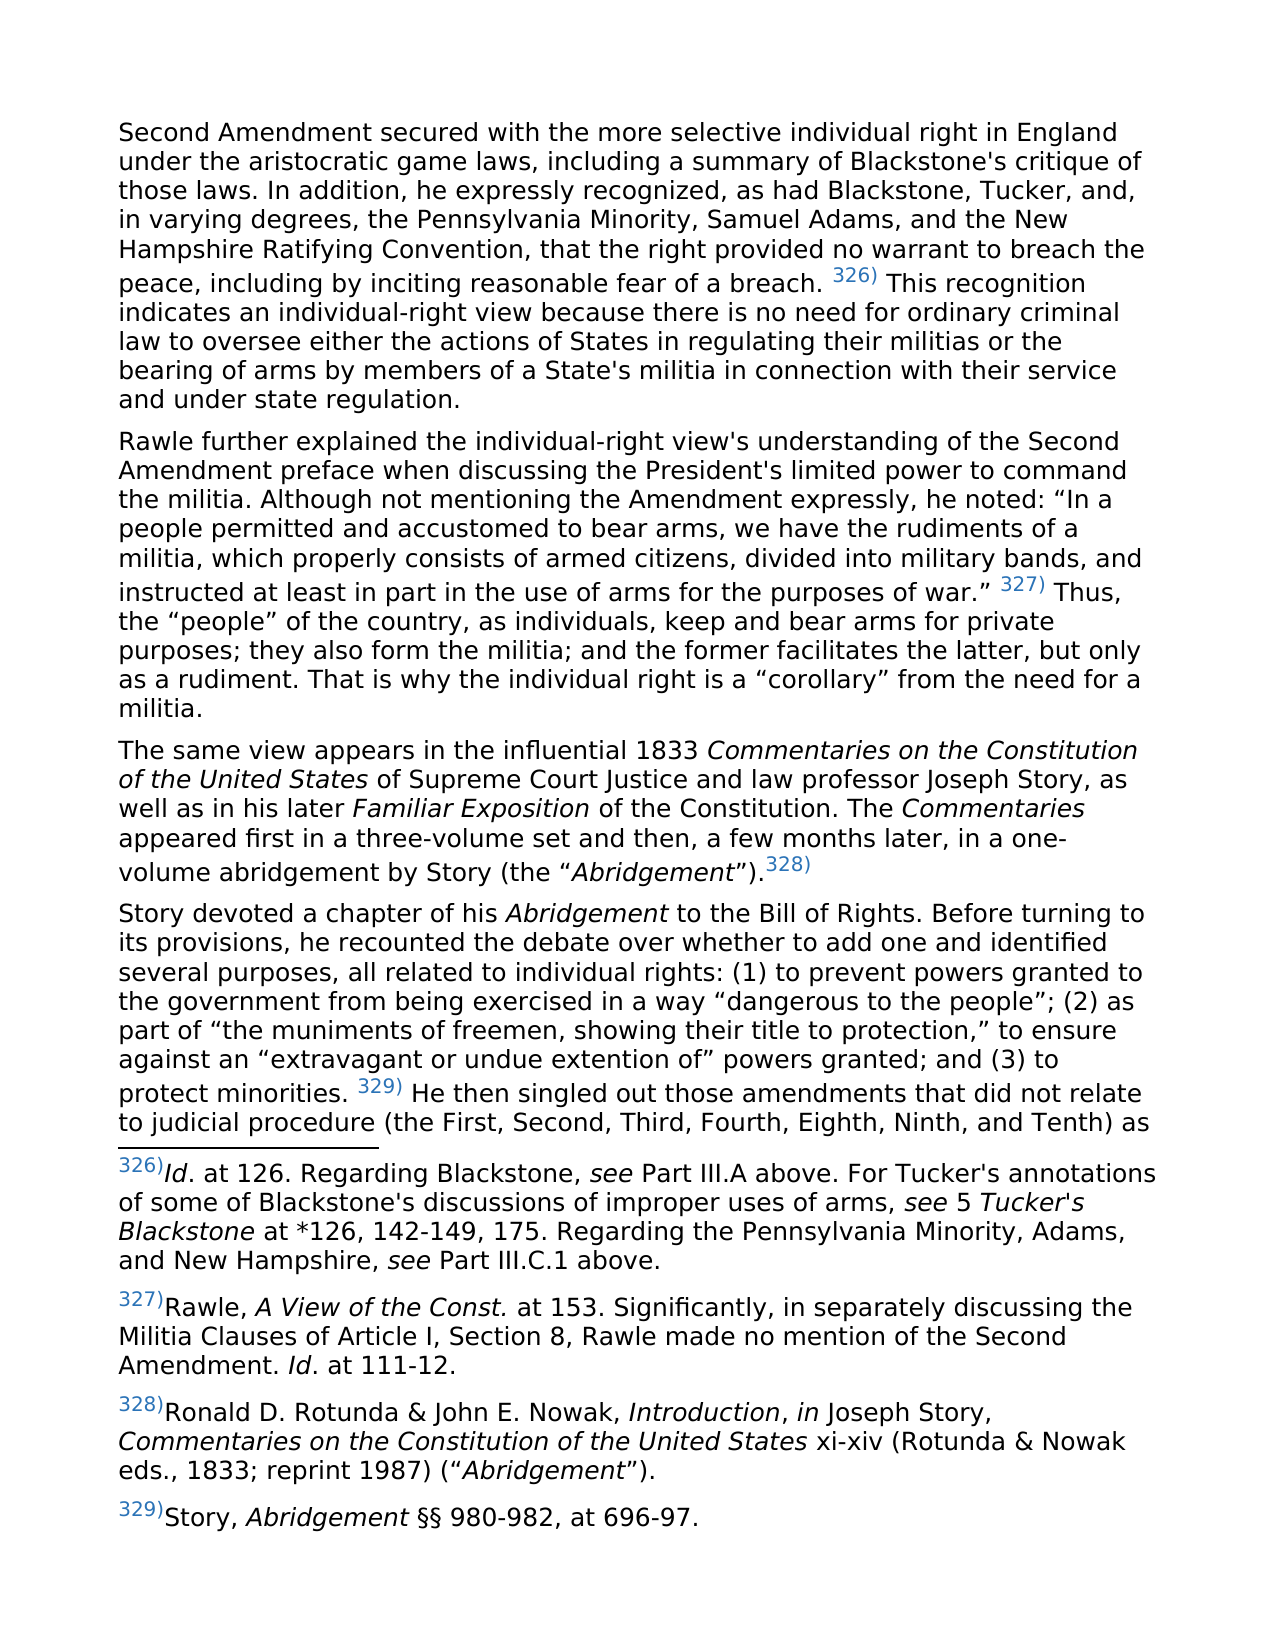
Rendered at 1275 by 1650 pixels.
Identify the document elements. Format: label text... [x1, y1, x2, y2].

text The same view appears in the influential 1833 Commentaries on the Constitution of the United States of Supreme Court Justice and law professor Joseph Story, as well as in his later Familiar Exposition of the Constitution. The Commentaries appeared first in a three-volume set and then, a few months later, in a one-volume abridgement by Story (the “Abridgement”). [118, 736, 1157, 887]
text Rawle further explained the individual-right view's understanding of the Second Amendment preface when discussing the President's limited power to command the militia. Although not mentioning the Amendment expressly, he noted: “In a people permitted and accustomed to bear arms, we have the rudiments of a militia, which properly consists of armed citizens, divided into military bands, and instructed at least in part in the use of arms for the purposes of war.” Thus, the “people” of the country, as individuals, keep and bear arms for private purposes; they also form the militia; and the former facilitates the latter, but only as a rudiment. That is why the individual right is a “corollary” from the need for a militia. [118, 427, 1157, 724]
text Ronald D. Rotunda & John E. Nowak, Introduction, in Joseph Story, Commentaries on the Constitution of the United States xi-xiv (Rotunda & Nowak eds., 1833; reprint 1987) (“Abridgement”). [118, 1393, 1157, 1485]
text Id. at 126. Regarding Blackstone, see Part III.A above. For Tucker's annotations of some of Blackstone's discussions of improper uses of arms, see 5 Tucker's Blackstone at *126, 142-149, 175. Regarding the Pennsylvania Minority, Adams, and New Hampshire, see Part III.C.1 above. [118, 1154, 1157, 1276]
text Second Amendment secured with the more selective individual right in England under the aristocratic game laws, including a summary of Blackstone's critique of those laws. In addition, he expressly recognized, as had Blackstone, Tucker, and, in varying degrees, the Pennsylvania Minority, Samuel Adams, and the New Hampshire Ratifying Convention, that the right provided no warrant to breach the peace, including by inciting reasonable fear of a breach. This recognition indicates an individual-right view because there is no need for ordinary criminal law to oversee either the actions of States in regulating their militias or the bearing of arms by members of a State's militia in connection with their service and under state regulation. [118, 118, 1157, 415]
text Story devoted a chapter of his Abridgement to the Bill of Rights. Before turning to its provisions, he recounted the debate over whether to add one and identified several purposes, all related to individual rights: (1) to prevent powers granted to the government from being exercised in a way “dangerous to the people”; (2) as part of “the muniments of freemen, showing their title to protection,” to ensure against an “extravagant or undue extention of” powers granted; and (3) to protect minorities. He then singled out those amendments that did not relate to judicial procedure (the First, Second, Third, Fourth, Eighth, Ninth, and Tenth) as [118, 899, 1157, 1138]
text Story, Abridgement §§ 980-982, at 696-97. [118, 1498, 1157, 1532]
text Rawle, A View of the Const. at 153. Significantly, in separately discussing the Militia Clauses of Article I, Section 8, Rawle made no mention of the Second Amendment. Id. at 111-12. [118, 1288, 1157, 1380]
